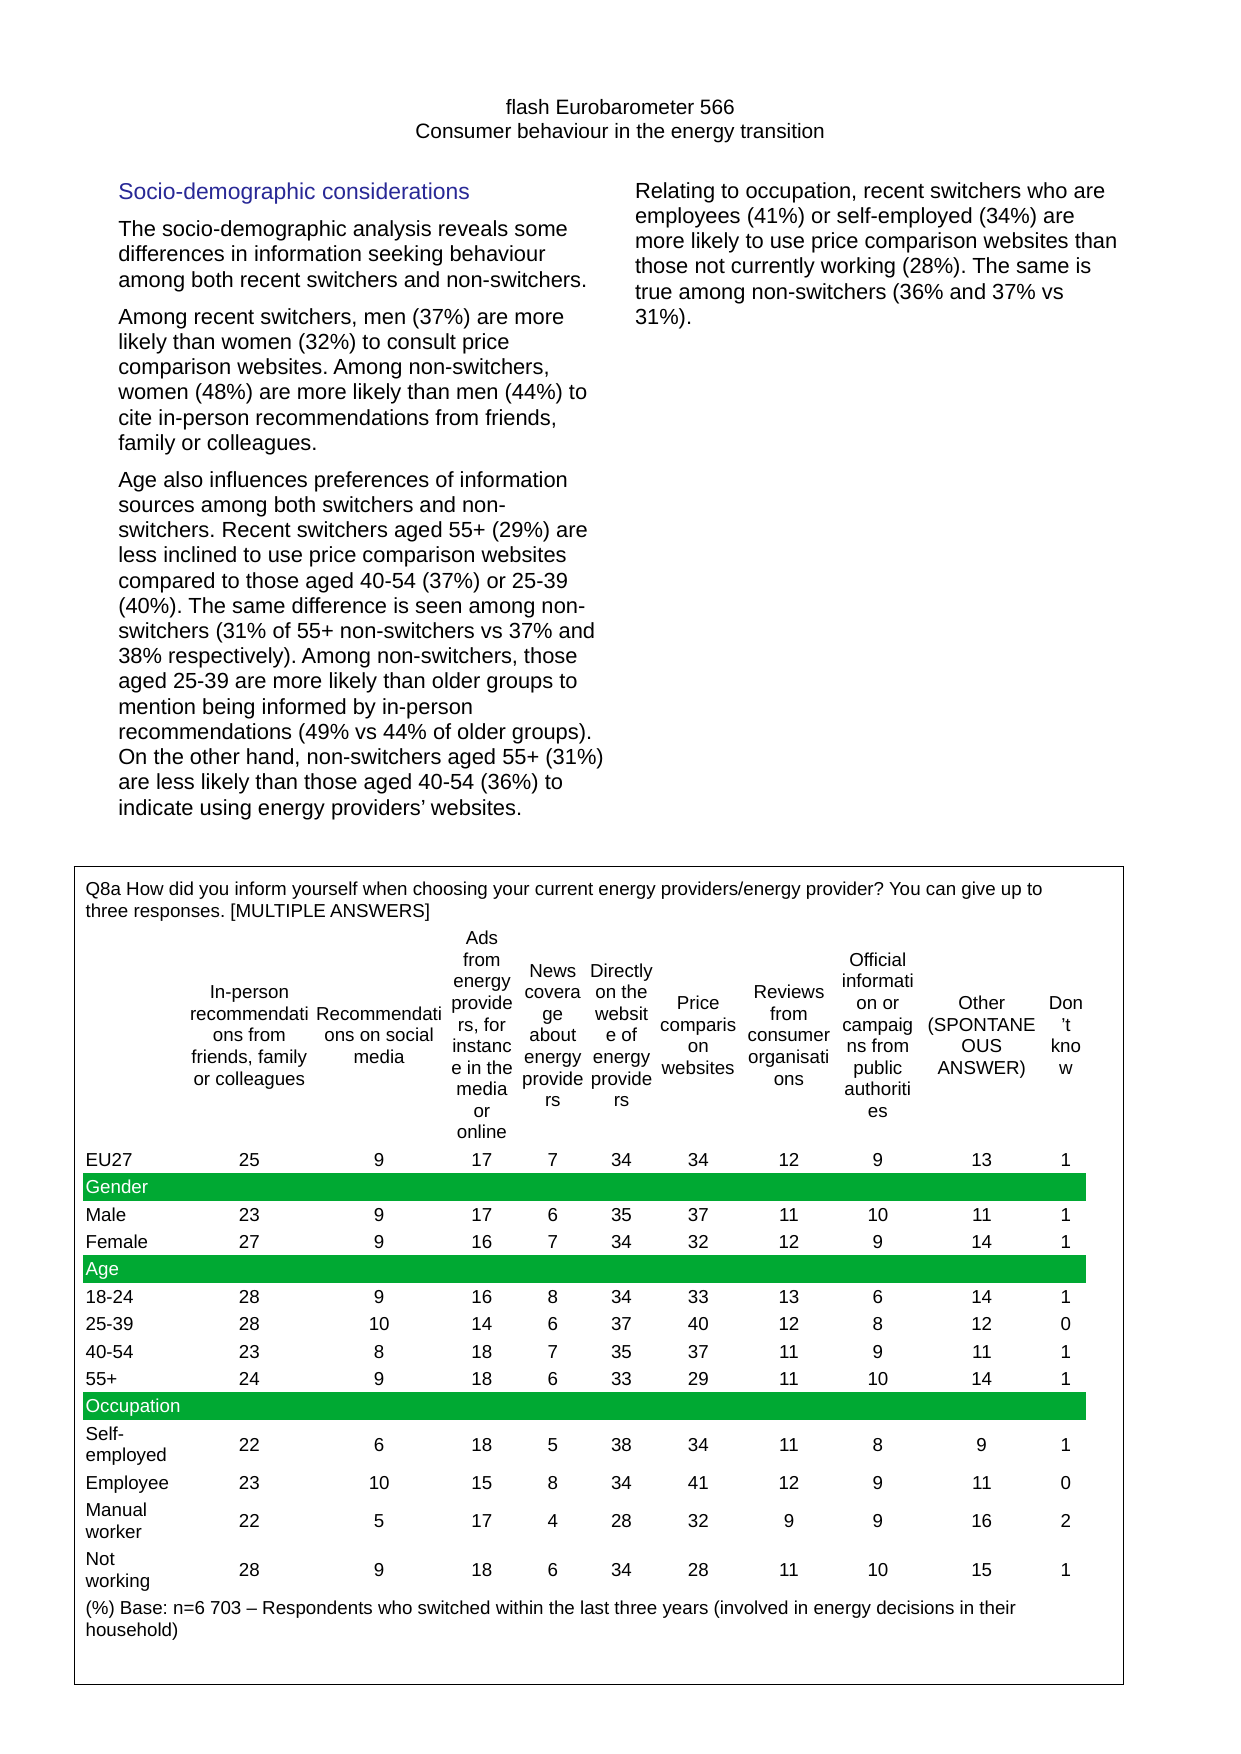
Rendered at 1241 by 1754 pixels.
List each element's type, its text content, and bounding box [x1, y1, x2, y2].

text Relating to occupation, recent switchers who are employees (41%) or self-employed (34%) are more likely to use price comparison websites than those not currently working (28%). The same is true among non-switchers (36% and 37% vs 31%). [635, 178, 1122, 329]
table_cell [83, 924, 186, 1146]
table_cell 6 [518, 1310, 587, 1337]
table_cell 9 [313, 1228, 445, 1255]
table_cell EU27 [83, 1146, 186, 1173]
table_cell Recommendations on social media [313, 924, 445, 1146]
table_cell 34 [656, 1146, 740, 1173]
table_cell 9 [313, 1365, 445, 1392]
table_cell 6 [518, 1545, 587, 1594]
table_cell 22 [186, 1420, 312, 1469]
table_cell Not working [83, 1545, 186, 1594]
table_cell In-person recommendations from friends, family or colleagues [186, 924, 312, 1146]
table_cell 8 [837, 1420, 918, 1469]
table_cell 12 [740, 1310, 837, 1337]
table_cell 16 [445, 1228, 518, 1255]
table_cell 8 [518, 1469, 587, 1496]
table_cell 10 [837, 1365, 918, 1392]
table_cell 6 [313, 1420, 445, 1469]
table_cell 9 [313, 1146, 445, 1173]
table_cell 10 [313, 1310, 445, 1337]
table_cell 2 [1045, 1496, 1086, 1545]
table_cell 8 [313, 1338, 445, 1365]
table_cell 23 [186, 1338, 312, 1365]
table_cell 9 [837, 1338, 918, 1365]
table_cell 24 [186, 1365, 312, 1392]
table_cell 1 [1045, 1338, 1086, 1365]
table_cell 29 [656, 1365, 740, 1392]
table_header Q8a How did you inform yourself when choosing your current energy providers/energy provider? You can give up to three responses. [MULTIPLE ANSWERS] [83, 875, 1086, 924]
table_cell 34 [587, 1283, 656, 1310]
table_cell 17 [445, 1496, 518, 1545]
table_cell 28 [656, 1545, 740, 1594]
table_cell 14 [918, 1283, 1045, 1310]
table_cell 9 [837, 1146, 918, 1173]
table_cell Gender [83, 1173, 1086, 1201]
table_cell 9 [740, 1496, 837, 1545]
table_cell 18 [445, 1545, 518, 1594]
table_cell 25 [186, 1146, 312, 1173]
table_cell 28 [186, 1310, 312, 1337]
table_cell Male [83, 1201, 186, 1228]
table_cell 11 [740, 1365, 837, 1392]
table_cell 34 [587, 1545, 656, 1594]
table_cell 28 [186, 1545, 312, 1594]
table_cell 9 [313, 1545, 445, 1594]
table_cell 10 [313, 1469, 445, 1496]
table_cell 37 [656, 1201, 740, 1228]
table_cell News coverage about energy providers [518, 924, 587, 1146]
table_cell 1 [1045, 1420, 1086, 1469]
table_cell 23 [186, 1469, 312, 1496]
table_cell 16 [918, 1496, 1045, 1545]
table_cell 23 [186, 1201, 312, 1228]
text [75, 867, 1123, 1684]
table_cell Don’t know [1045, 924, 1086, 1146]
text The socio-demographic analysis reveals some differences in information seeking behaviour among both recent switchers and non-switchers. [118, 216, 605, 292]
table_cell 10 [837, 1545, 918, 1594]
table_cell 18 [445, 1365, 518, 1392]
table_cell 15 [918, 1545, 1045, 1594]
table_cell 11 [918, 1469, 1045, 1496]
table_cell Age [83, 1255, 1086, 1283]
table_cell 7 [518, 1228, 587, 1255]
table_cell Employee [83, 1469, 186, 1496]
table_cell 8 [518, 1283, 587, 1310]
table_cell 34 [587, 1146, 656, 1173]
table_cell 14 [918, 1365, 1045, 1392]
text Among recent switchers, men (37%) are more likely than women (32%) to consult price comparison websites. Among non-switchers, women (48%) are more likely than men (44%) to cite in-person recommendations from friends, family or colleagues. [118, 303, 605, 455]
table_cell (%) Base: n=6 703 – Respondents who switched within the last three years (involved in energy decisions in their household) [83, 1594, 1086, 1643]
table_cell 1 [1045, 1201, 1086, 1228]
table_cell 16 [445, 1283, 518, 1310]
table_cell 9 [837, 1496, 918, 1545]
table_cell 34 [656, 1420, 740, 1469]
table_cell 6 [837, 1283, 918, 1310]
table_cell Reviews from consumer organisations [740, 924, 837, 1146]
table_cell 8 [837, 1310, 918, 1337]
table_cell Price comparison websites [656, 924, 740, 1146]
table_cell 5 [518, 1420, 587, 1469]
table_cell 11 [918, 1201, 1045, 1228]
table_cell 0 [1045, 1469, 1086, 1496]
table_cell 13 [740, 1283, 837, 1310]
table_cell 12 [740, 1469, 837, 1496]
table_cell 9 [313, 1283, 445, 1310]
table_cell 1 [1045, 1228, 1086, 1255]
text Socio-demographic considerations [118, 178, 605, 204]
table_cell 17 [445, 1146, 518, 1173]
table_cell 14 [918, 1228, 1045, 1255]
table_cell 18-24 [83, 1283, 186, 1310]
table_cell Other (SPONTANEOUS ANSWER) [918, 924, 1045, 1146]
table_cell 33 [587, 1365, 656, 1392]
table_cell 38 [587, 1420, 656, 1469]
table_cell 0 [1045, 1310, 1086, 1337]
table_cell Occupation [83, 1392, 1086, 1420]
table_cell Official information or campaigns from public authorities [837, 924, 918, 1146]
table_cell Ads from energy providers, for instance in the media or online [445, 924, 518, 1146]
table_cell 34 [587, 1228, 656, 1255]
table_cell 41 [656, 1469, 740, 1496]
table_cell 9 [837, 1469, 918, 1496]
table_cell 13 [918, 1146, 1045, 1173]
table_cell 1 [1045, 1365, 1086, 1392]
table_cell 9 [918, 1420, 1045, 1469]
table_cell 17 [445, 1201, 518, 1228]
table_cell 12 [740, 1146, 837, 1173]
table_cell 11 [740, 1201, 837, 1228]
table_cell Self-employed [83, 1420, 186, 1469]
table_cell Female [83, 1228, 186, 1255]
table_cell 32 [656, 1496, 740, 1545]
table_cell 4 [518, 1496, 587, 1545]
table_cell 1 [1045, 1283, 1086, 1310]
table_cell 12 [918, 1310, 1045, 1337]
table_cell 6 [518, 1201, 587, 1228]
table_cell 1 [1045, 1146, 1086, 1173]
table_cell 15 [445, 1469, 518, 1496]
table_cell Directly on the website of energy providers [587, 924, 656, 1146]
table_cell 18 [445, 1420, 518, 1469]
table_cell 27 [186, 1228, 312, 1255]
table_cell 35 [587, 1338, 656, 1365]
table_cell 11 [740, 1420, 837, 1469]
table_cell 7 [518, 1338, 587, 1365]
table_cell 6 [518, 1365, 587, 1392]
table_cell 25-39 [83, 1310, 186, 1337]
table_cell 11 [740, 1338, 837, 1365]
table_cell 37 [656, 1338, 740, 1365]
table_cell 7 [518, 1146, 587, 1173]
table_cell 5 [313, 1496, 445, 1545]
table_cell 28 [587, 1496, 656, 1545]
table_cell 37 [587, 1310, 656, 1337]
table_cell 12 [740, 1228, 837, 1255]
table_cell 11 [740, 1545, 837, 1594]
table_cell 32 [656, 1228, 740, 1255]
table_cell 28 [186, 1283, 312, 1310]
table_cell 35 [587, 1201, 656, 1228]
table_cell 40 [656, 1310, 740, 1337]
text Age also influences preferences of information sources among both switchers and non- switchers. Recent switchers aged 55+ (29%) are less inclined to use price comparison websites compared to those aged 40-54 (37%) or 25-39 (40%). The same difference is seen among non- switchers (31% of 55+ non-switchers vs 37% and 38% respectively). Among non-switchers, those aged 25-39 are more likely than older groups to mention being informed by in-person recommendations (49% vs 44% of older groups). On the other hand, non-switchers aged 55+ (31%) are less likely than those aged 40-54 (36%) to indicate using energy providers’ websites. [118, 467, 605, 819]
table_cell 14 [445, 1310, 518, 1337]
table_cell 40-54 [83, 1338, 186, 1365]
table_cell 55+ [83, 1365, 186, 1392]
table_cell 18 [445, 1338, 518, 1365]
table_cell 10 [837, 1201, 918, 1228]
table_cell 11 [918, 1338, 1045, 1365]
table_cell 9 [837, 1228, 918, 1255]
table_cell Manual worker [83, 1496, 186, 1545]
table_cell 22 [186, 1496, 312, 1545]
table_cell 34 [587, 1469, 656, 1496]
table_cell 1 [1045, 1545, 1086, 1594]
table_cell 33 [656, 1283, 740, 1310]
table_cell 9 [313, 1201, 445, 1228]
